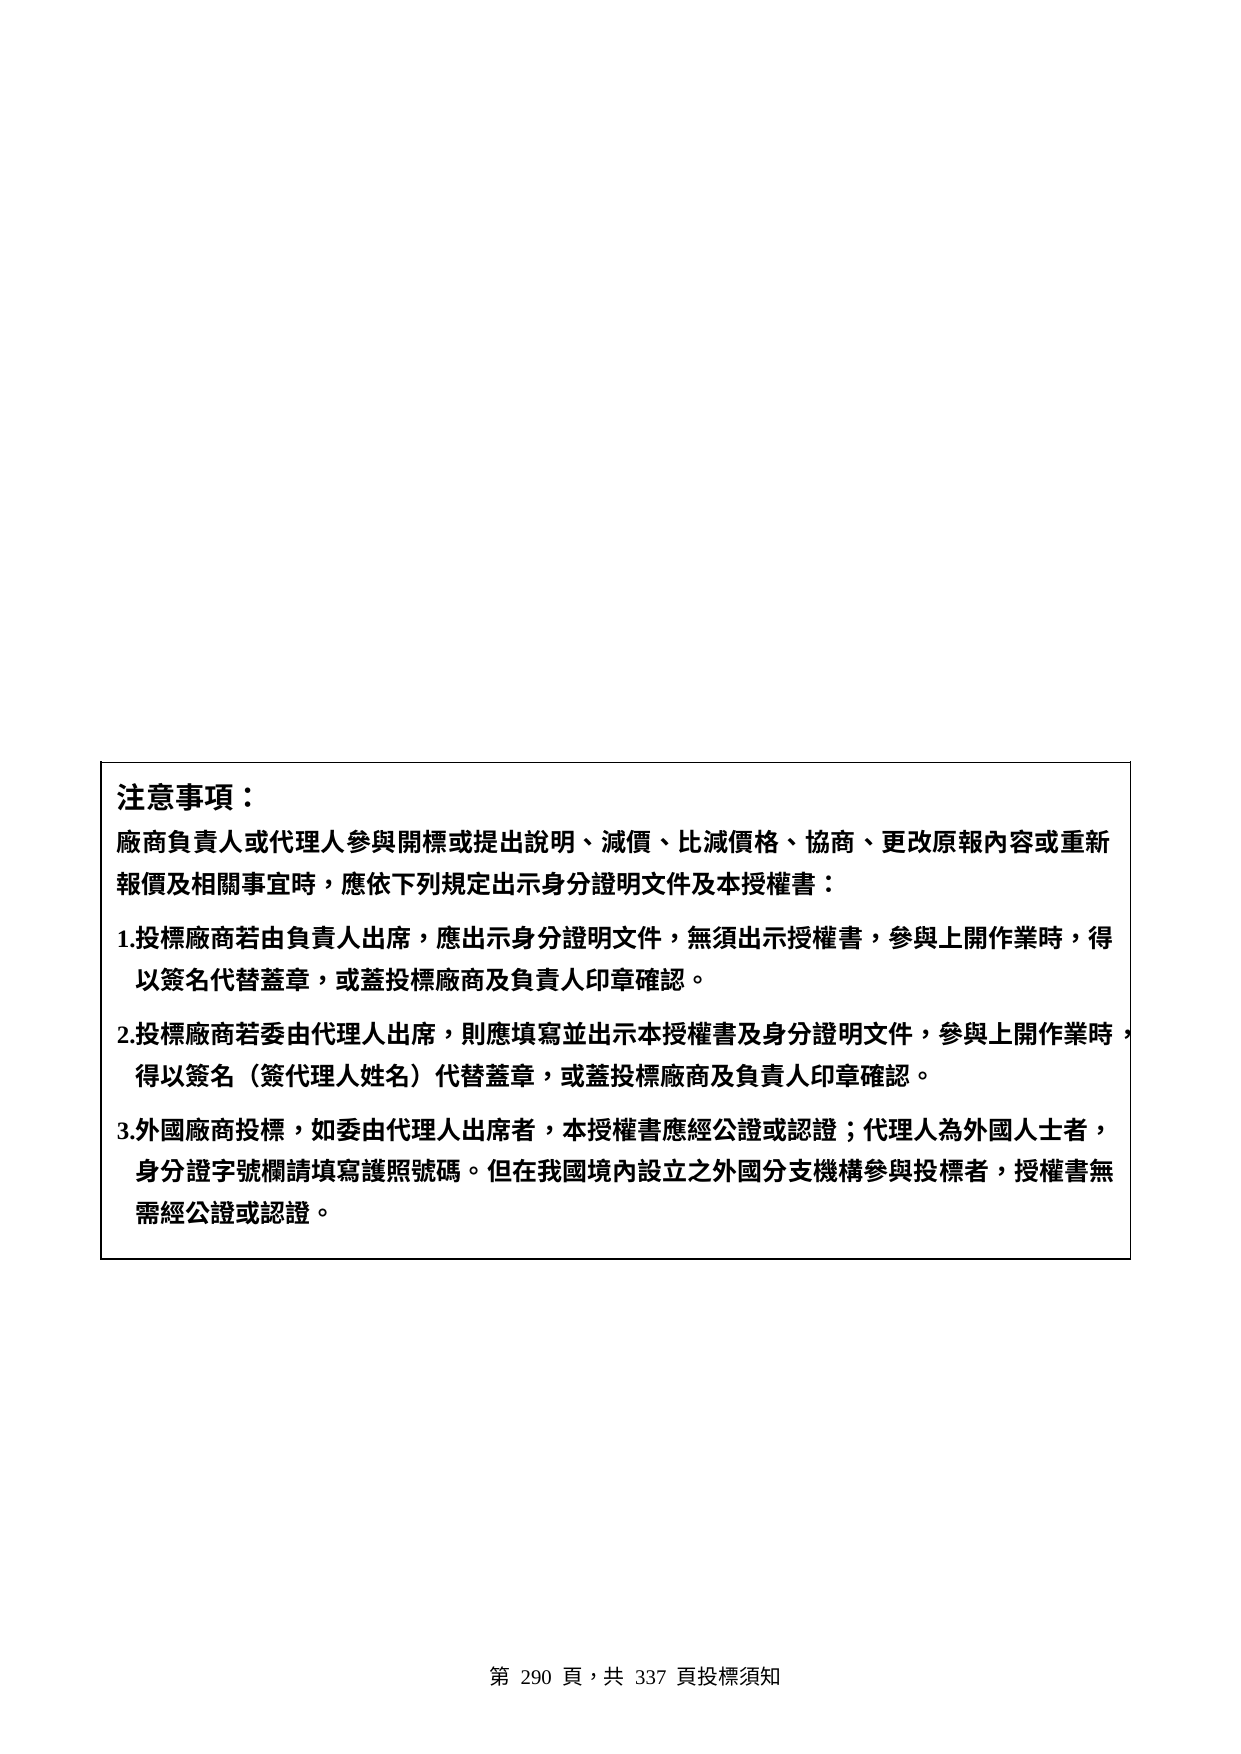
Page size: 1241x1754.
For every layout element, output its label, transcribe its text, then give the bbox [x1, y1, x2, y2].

text 1.投標廠商若由負責人出席，應出示身分證明文件，無須出示授權書，參與上開作業時，得以簽名代替蓋章，或蓋投標廠商及負責人印章確認。 [117, 914, 1115, 997]
text 3.外國廠商投標，如委由代理人出席者，本授權書應經公證或認證；代理人為外國人士者，身分證字號欄請填寫護照號碼。但在我國境內設立之外國分支機構參與投標者，授權書無需經公證或認證。 [117, 1106, 1115, 1231]
text 廠商負責人或代理人參與開標或提出說明、減價、比減價格、協商、更改原報內容或重新報價及相關事宜時，應依下列規定出示身分證明文件及本授權書： [117, 818, 1115, 902]
text 2.投標廠商若委由代理人出席，則應填寫並出示本授權書及身分證明文件，參與上開作業時，得以簽名（簽代理人姓名）代替蓋章，或蓋投標廠商及負責人印章確認。 [117, 1010, 1115, 1093]
text 注意事項： [117, 770, 1115, 818]
